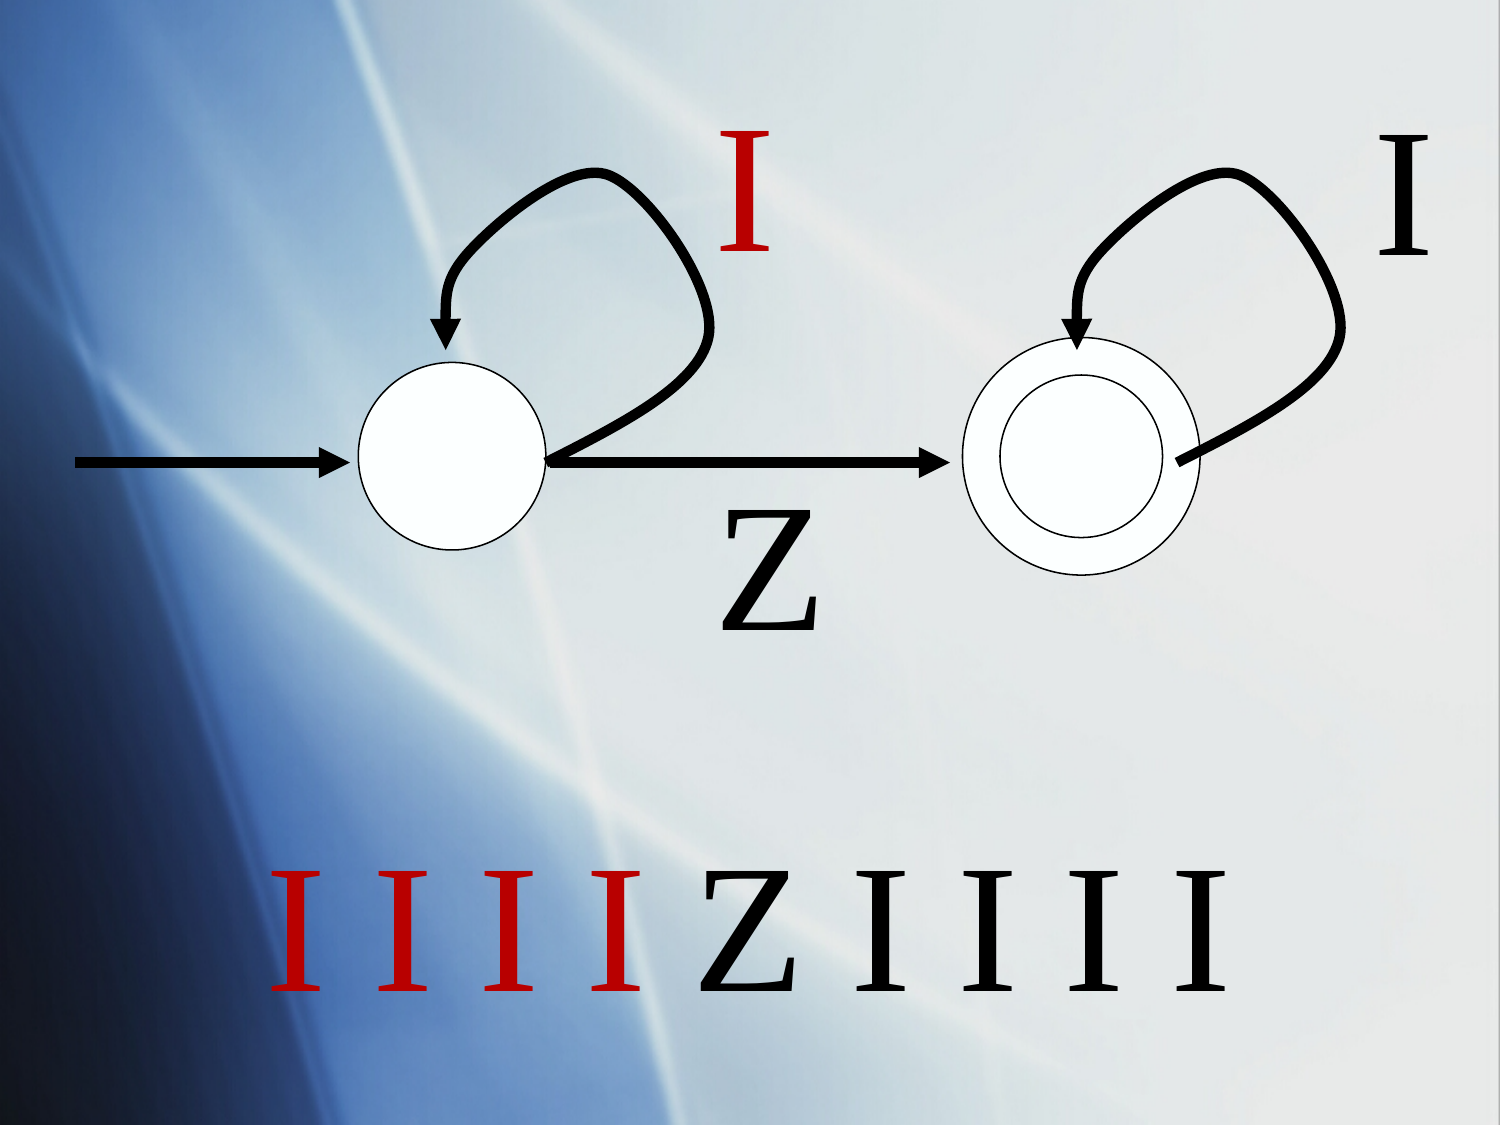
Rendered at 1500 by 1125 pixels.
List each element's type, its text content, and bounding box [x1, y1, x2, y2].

text_box [962, 337, 1201, 576]
text_box [358, 362, 546, 550]
picture [0, 0, 1500, 1125]
text_box I I I I Z I I I I [250, 799, 1247, 1036]
text_box I [1359, 64, 1450, 301]
text_box Z [700, 439, 842, 676]
text_box I [700, 60, 791, 296]
